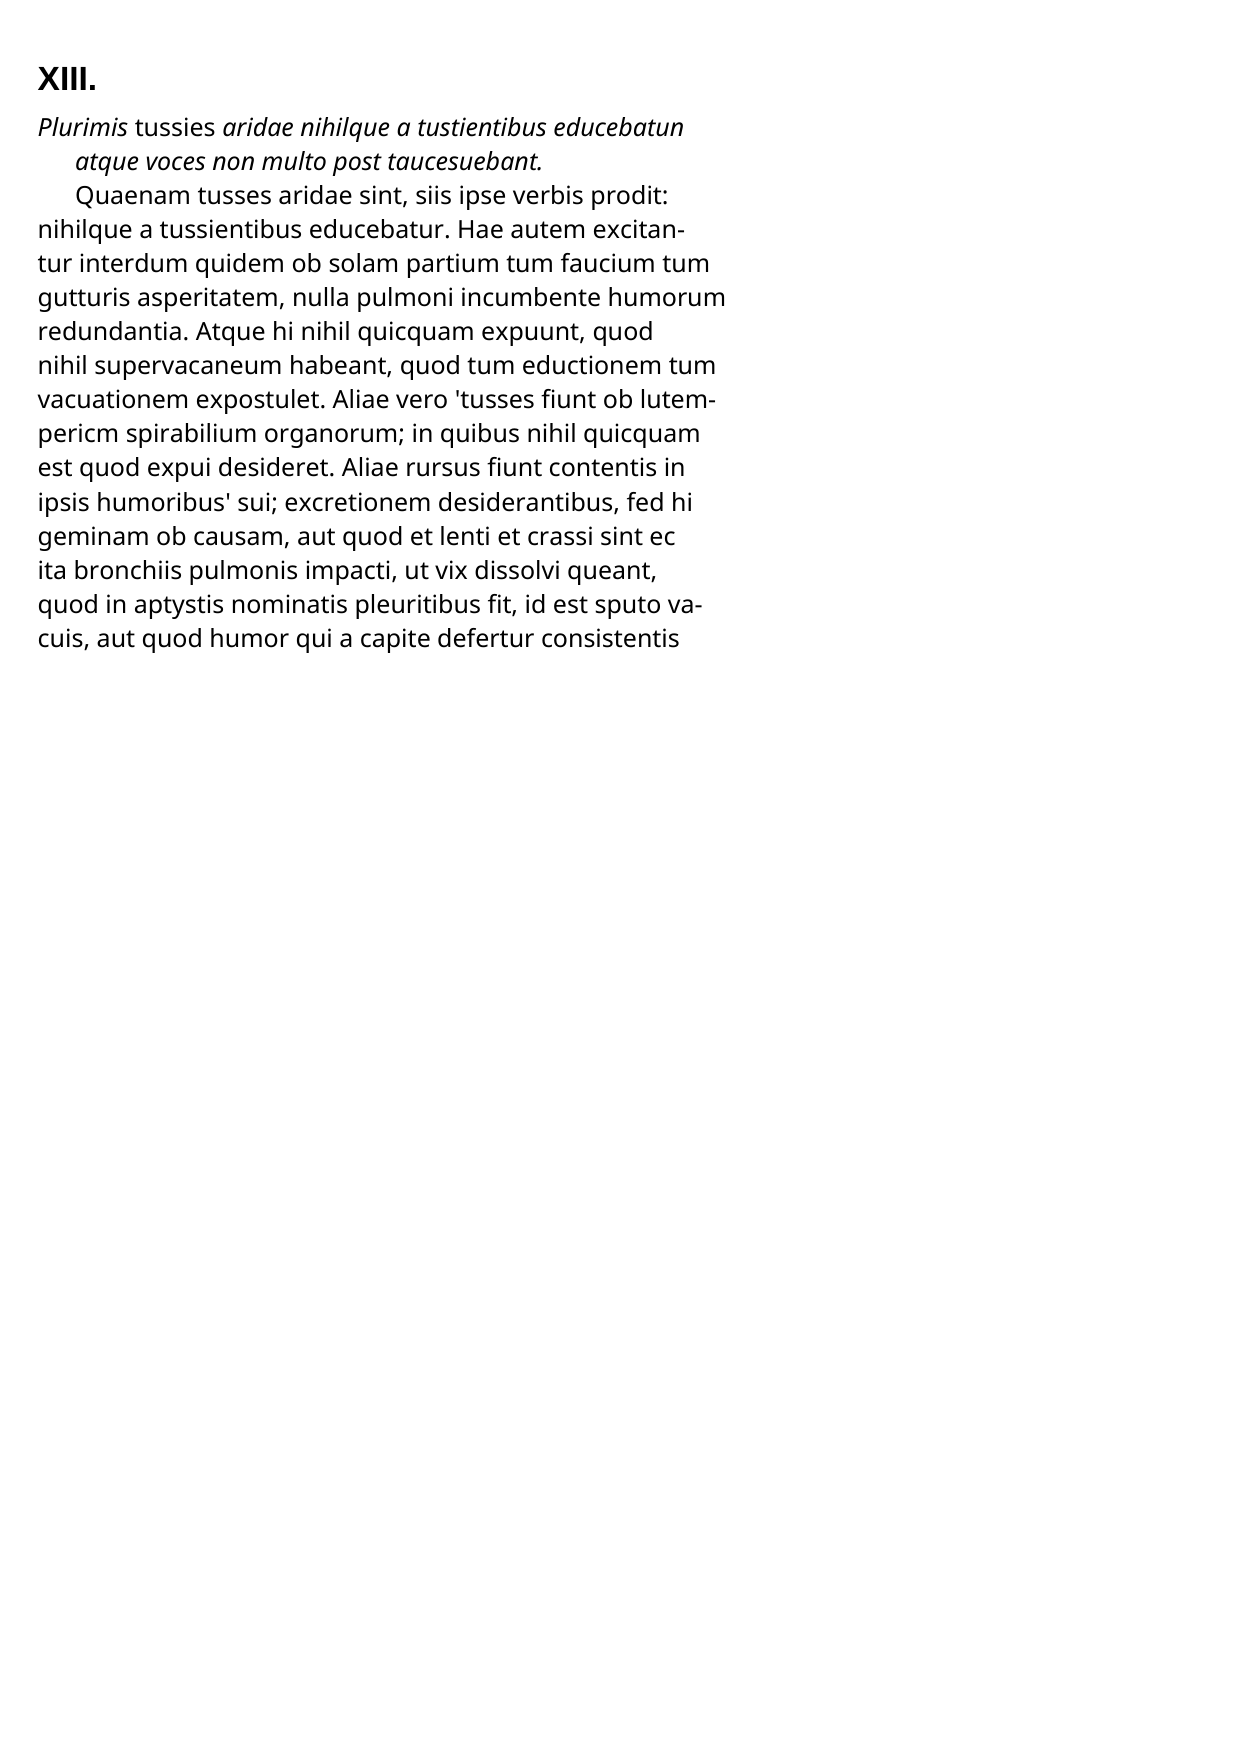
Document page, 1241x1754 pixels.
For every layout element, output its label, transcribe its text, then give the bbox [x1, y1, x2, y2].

text Quaenam tusses aridae sint, siis ipse verbis prodit: nihilque a tussientibus educebatur. Hae autem excitan- tur interdum quidem ob solam partium tum faucium tum gutturis asperitatem, nulla pulmoni incumbente humorum redundantia. Atque hi nihil quicquam expuunt, quod nihil supervacaneum habeant, quod tum eductionem tum vacuationem expostulet. Aliae vero 'tusses fiunt ob lutem- pericm spirabilium organorum; in quibus nihil quicquam est quod expui desideret. Aliae rursus fiunt contentis in ipsis humoribus' sui; excretionem desiderantibus, fed hi geminam ob causam, aut quod et lenti et crassi sint ec ita bronchiis pulmonis impacti, ut vix dissolvi queant, quod in aptystis nominatis pleuritibus fit, id est sputo va- cuis, aut quod humor qui a capite defertur consistentis [37, 178, 1203, 654]
subtitle XIII. [37, 58, 1203, 97]
text Plurimis tussies aridae nihilque a tustientibus educebatun atque voces non multo post taucesuebant. [37, 109, 1203, 178]
